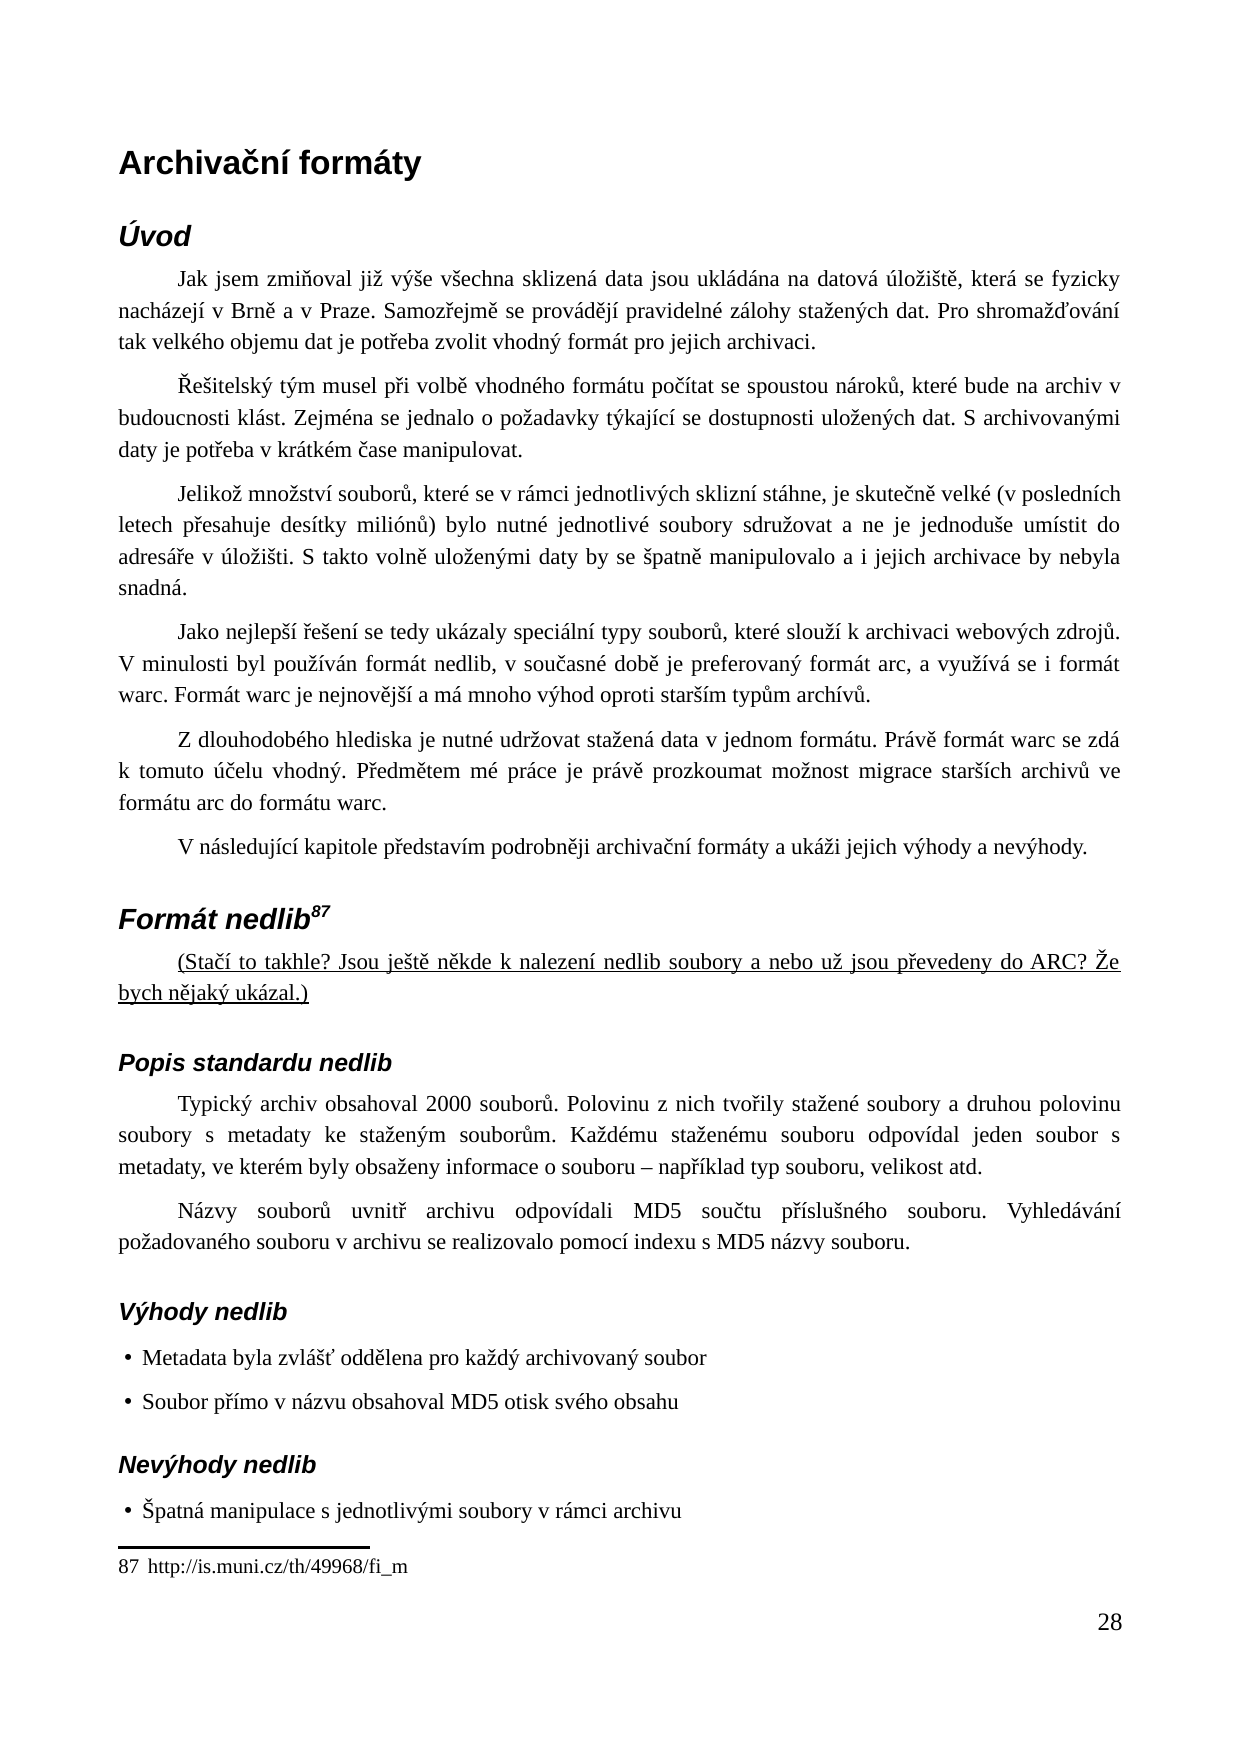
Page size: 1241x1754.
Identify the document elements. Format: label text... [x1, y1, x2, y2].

subtitle Úvod [118, 219, 1122, 253]
list Soubor přímo v názvu obsahoval MD5 otisk svého obsahu [124, 1388, 1122, 1414]
subtitle Formát nedlib [118, 902, 1122, 935]
text Řešitelský tým musel při volbě vhodného formátu počítat se spoustou nároků, které bude na archiv v budoucnosti klást. Zejména se jednalo o požadavky týkající se dostupnosti uložených dat. S archivovanými daty je potřeba v krátkém čase manipulovat. [118, 372, 1122, 462]
text http://is.muni.cz/th/49968/fi_m [118, 1553, 1122, 1578]
text Jako nejlepší řešení se tedy ukázaly speciální typy souborů, které slouží k archivaci webových zdrojů. V minulosti byl používán formát nedlib, v současné době je preferovaný formát arc, a využívá se i formát warc. Formát warc je nejnovější a má mnoho výhod oproti starším typům archívů. [118, 618, 1122, 708]
subtitle Archivační formáty [118, 143, 1122, 182]
subtitle Výhody nedlib [118, 1297, 1122, 1326]
text Jak jsem zmiňoval již výše všechna sklizená data jsou ukládána na datová úložiště, která se fyzicky nacházejí v Brně a v Praze. Samozřejmě se provádějí pravidelné zálohy stažených dat. Pro shromažďování tak velkého objemu dat je potřeba zvolit vhodný formát pro jejich archivaci. [118, 265, 1122, 355]
list Špatná manipulace s jednotlivými soubory v rámci archivu [124, 1497, 1122, 1524]
text V následující kapitole představím podrobněji archivační formáty a ukáži jejich výhody a nevýhody. [118, 833, 1122, 859]
text Typický archiv obsahoval 2000 souborů. Polovinu z nich tvořily stažené soubory a druhou polovinu soubory s metadaty ke staženým souborům. Každému staženému souboru odpovídal jeden soubor s metadaty, ve kterém byly obsaženy informace o souboru – například typ souboru, velikost atd. [118, 1089, 1122, 1179]
text (Stačí to takhle? Jsou ještě někde k nalezení nedlib soubory a nebo už jsou převedeny do ARC? Že bych nějaký ukázal.) [118, 948, 1122, 1006]
subtitle Popis standardu nedlib [118, 1048, 1122, 1077]
text Názvy souborů uvnitř archivu odpovídali MD5 součtu příslušného souboru. Vyhledávání požadovaného souboru v archivu se realizovalo pomocí indexu s MD5 názvy souboru. [118, 1197, 1122, 1255]
text Z dlouhodobého hlediska je nutné udržovat stažená data v jednom formátu. Právě formát warc se zdá k tomuto účelu vhodný. Předmětem mé práce je právě prozkoumat možnost migrace starších archivů ve formátu arc do formátu warc. [118, 726, 1122, 815]
text Jelikož množství souborů, které se v rámci jednotlivých sklizní stáhne, je skutečně velké (v posledních letech přesahuje desítky miliónů) bylo nutné jednotlivé soubory sdružovat a ne je jednoduše umístit do adresáře v úložišti. S takto volně uloženými daty by se špatně manipulovalo a i jejich archivace by nebyla snadná. [118, 480, 1122, 601]
list Metadata byla zvlášť oddělena pro každý archivovaný soubor [124, 1344, 1122, 1371]
subtitle Nevýhody nedlib [118, 1450, 1122, 1479]
